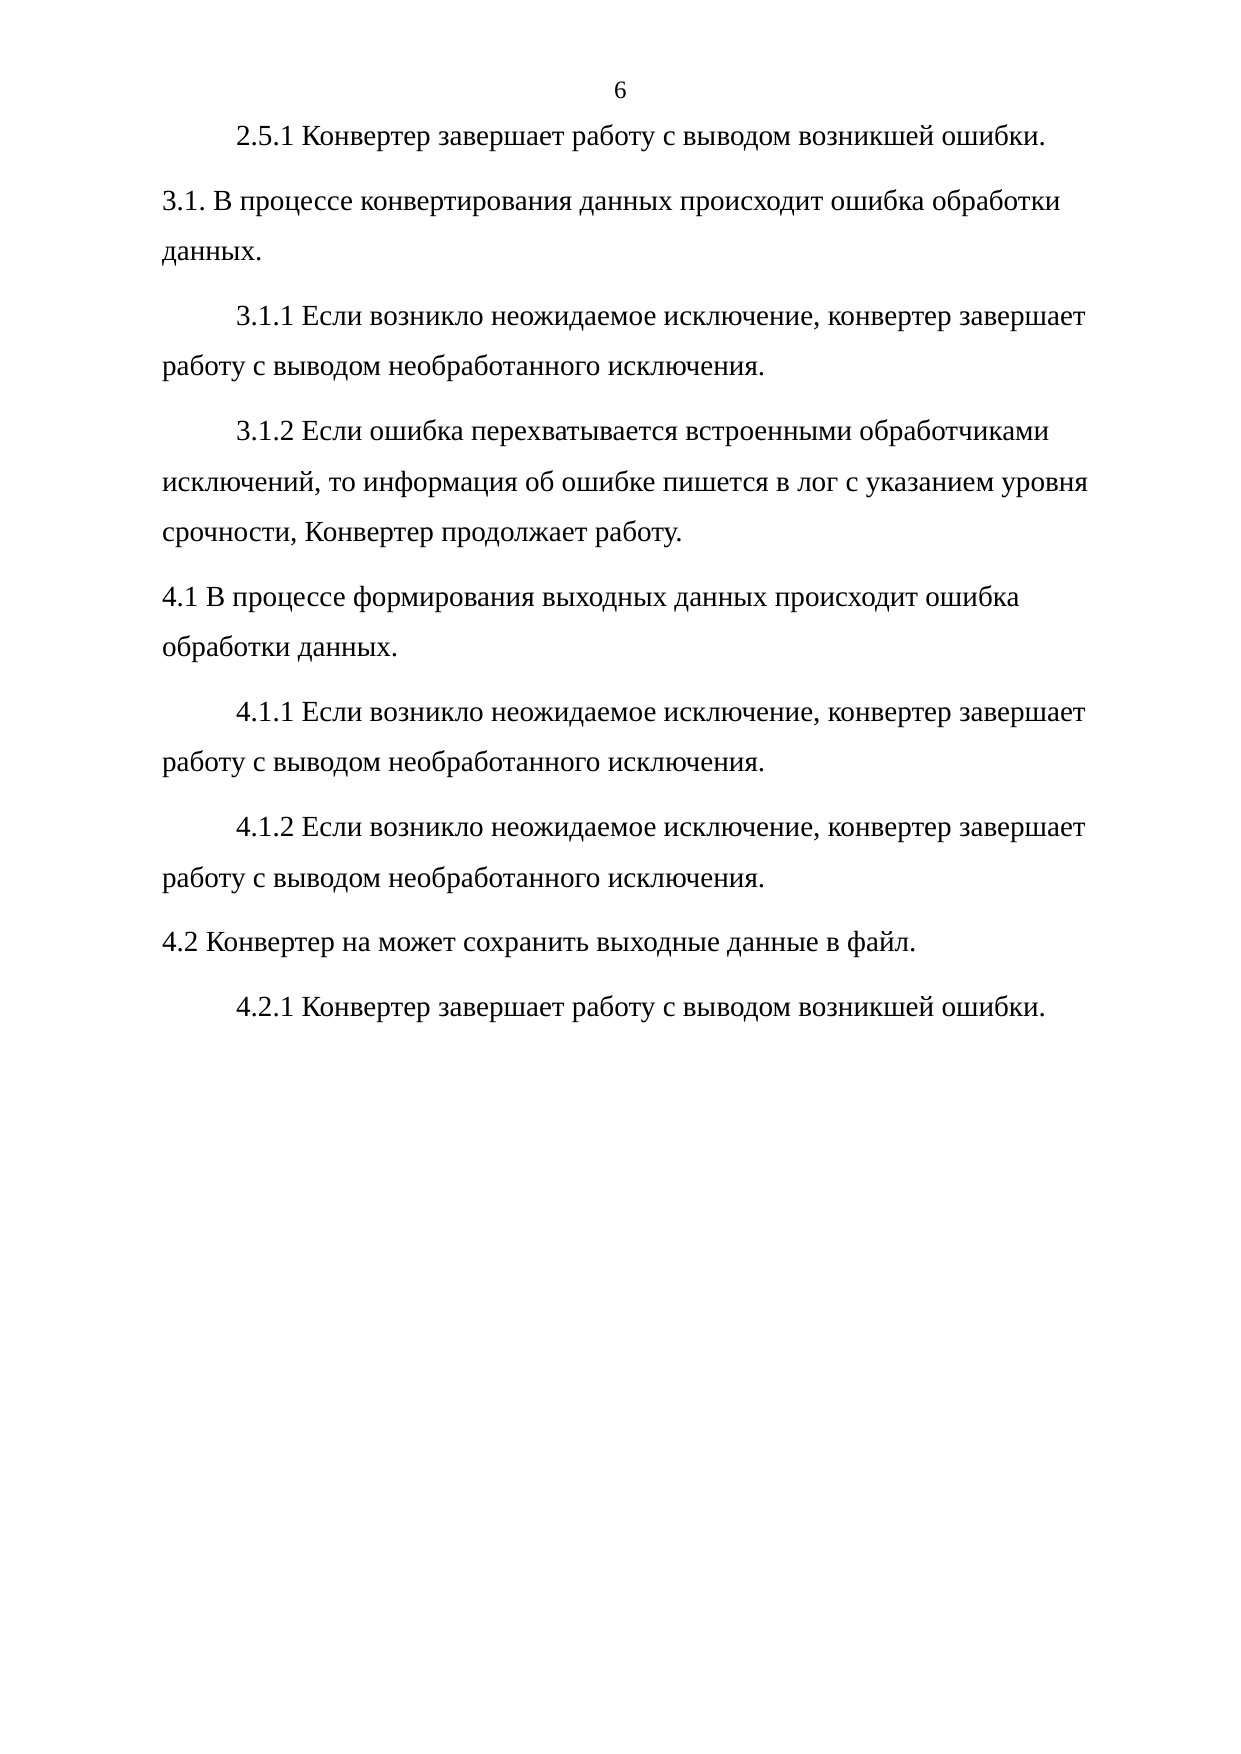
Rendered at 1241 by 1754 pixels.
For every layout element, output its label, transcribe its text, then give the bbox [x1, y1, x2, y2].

text 3.1.2 Если ошибка перехватывается встроенными обработчиками исключений, то информация об ошибке пишется в лог с указанием уровня срочности, Конвертер продолжает работу. [162, 413, 1122, 548]
text 4.2 Конвертер на может сохранить выходные данные в файл. [162, 924, 1122, 958]
text 4.1.1 Если возникло неожидаемое исключение, конвертер завершает работу с выводом необработанного исключения. [162, 694, 1122, 778]
text 4.1.2 Если возникло неожидаемое исключение, конвертер завершает работу с выводом необработанного исключения. [162, 809, 1122, 893]
text 3.1. В процессе конвертирования данных происходит ошибка обработки данных. [162, 183, 1122, 267]
text 2.5.1 Конвертер завершает работу с выводом возникшей ошибки. [162, 118, 1122, 152]
text 3.1.1 Если возникло неожидаемое исключение, конвертер завершает работу с выводом необработанного исключения. [162, 298, 1122, 382]
text 4.2.1 Конвертер завершает работу с выводом возникшей ошибки. [162, 989, 1122, 1023]
text 4.1 В процессе формирования выходных данных происходит ошибка обработки данных. [162, 579, 1122, 663]
